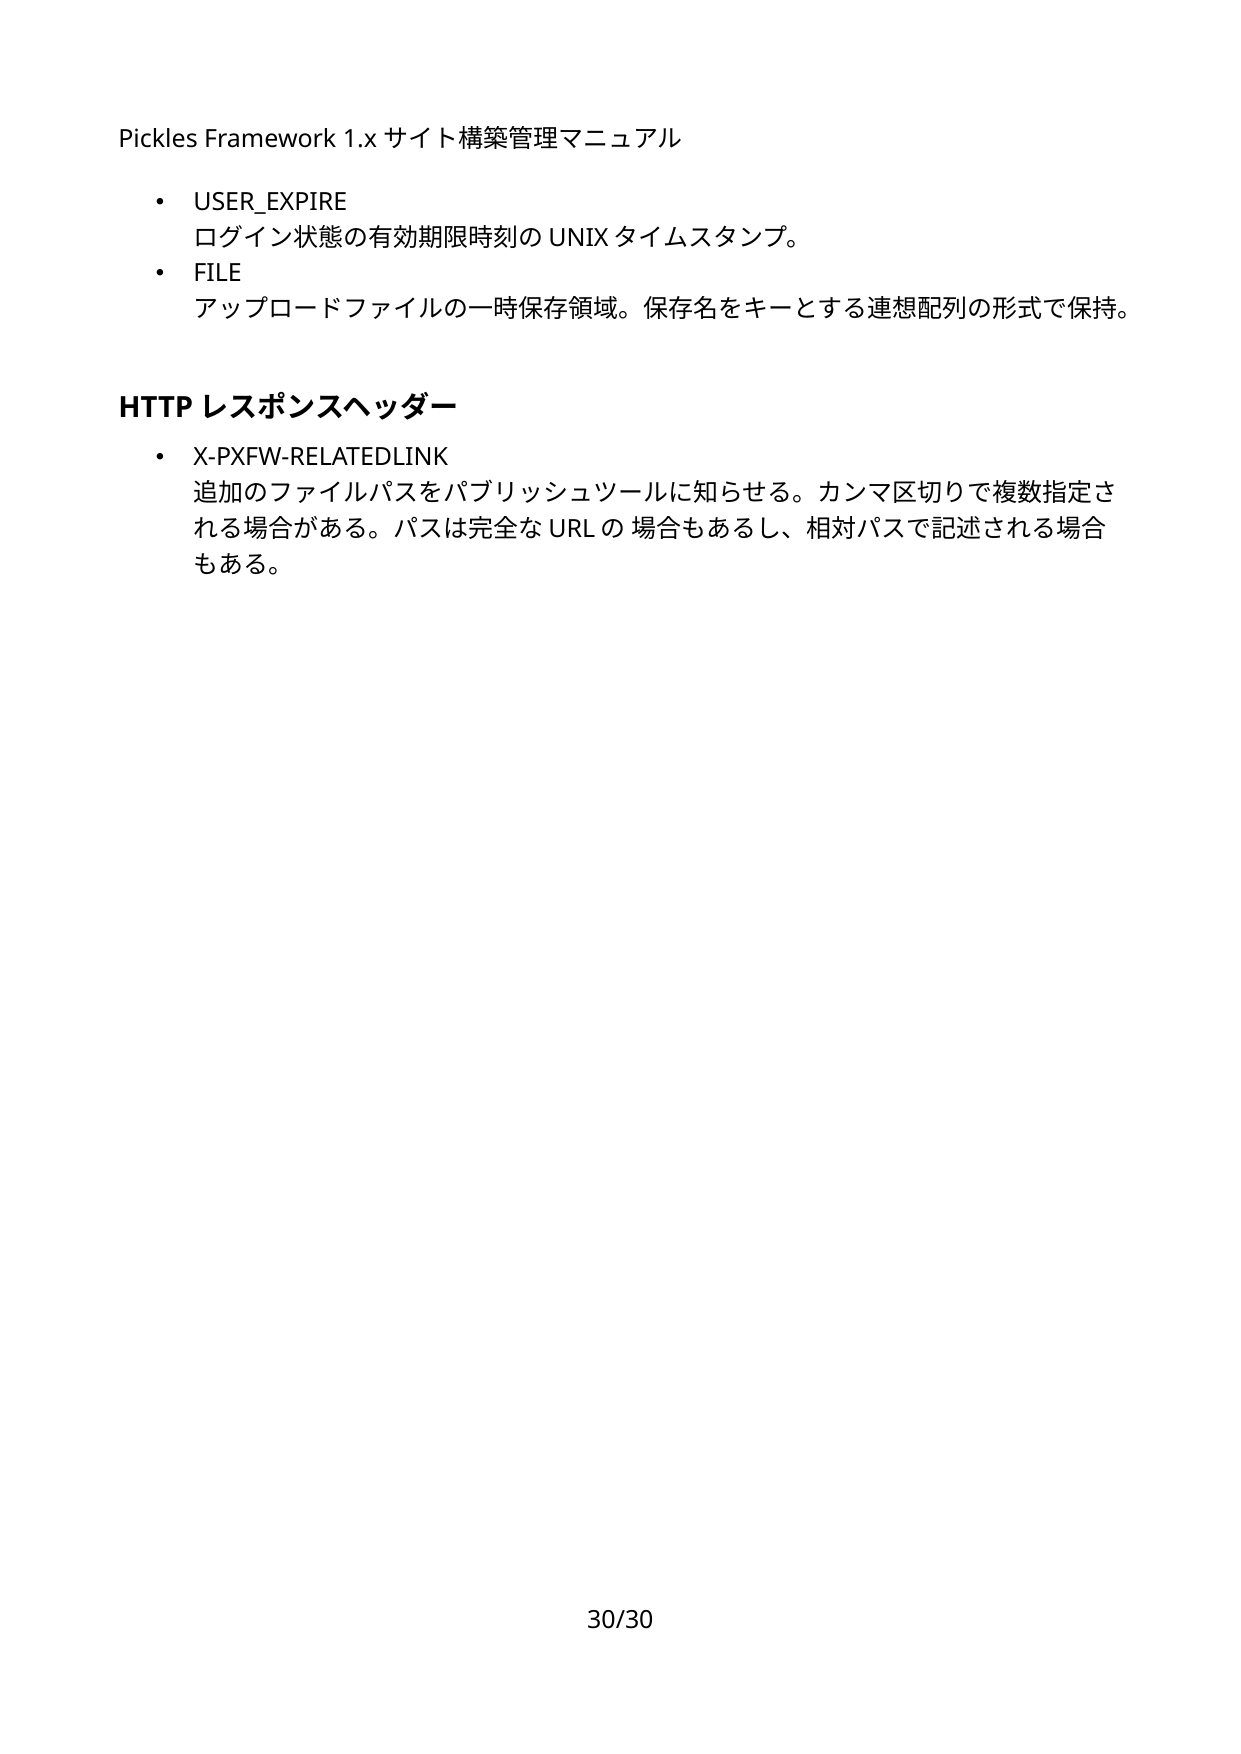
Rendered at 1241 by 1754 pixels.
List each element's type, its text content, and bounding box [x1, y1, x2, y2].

list X-PXFW-RELATEDLINK 追加のファイルパスをパブリッシュツールに知らせる。カンマ区切りで複数指定される場合がある。パスは完全なURLの 場合もあるし、相対パスで記述される場合もある。 [156, 438, 1122, 581]
list FILE アップロードファイルの一時保存領域。保存名をキーとする連想配列の形式で保持。 [156, 254, 1122, 324]
list USER_EXPIRE ログイン状態の有効期限時刻のUNIXタイムスタンプ。 [156, 184, 1122, 254]
subtitle HTTPレスポンスヘッダー [118, 383, 1122, 426]
